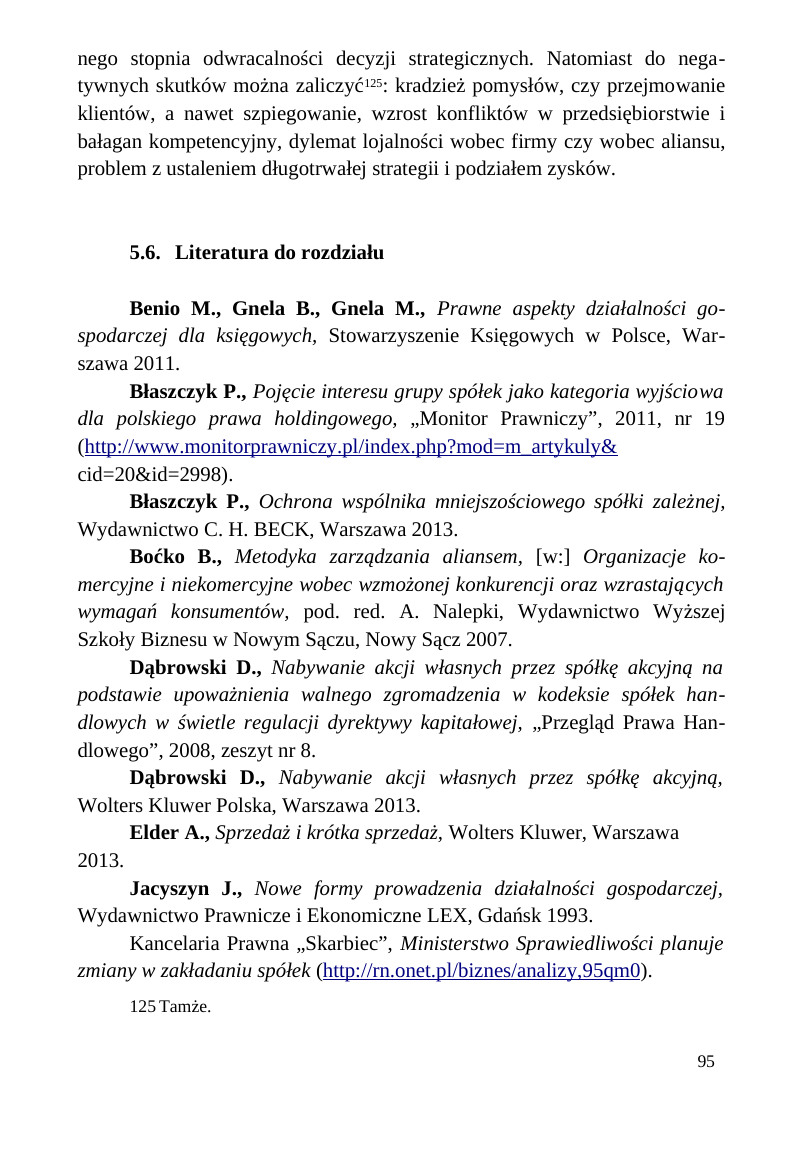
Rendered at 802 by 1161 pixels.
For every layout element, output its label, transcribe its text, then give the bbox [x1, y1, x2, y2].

text Kancelaria Prawna „Skarbiec”, Ministerstwo Sprawiedliwości pla­nuje zmiany w zakładaniu spółek (http://rn.onet.pl/biznes/analizy,95qm0). [77, 931, 725, 982]
text 2013. [77, 848, 725, 872]
text nego stopnia odwracalności decyzji strategicznych. Natomiast do nega­tywnych skutków można zaliczyć125: kradzież pomysłów, czy przejmo­wanie klientów, a nawet szpiegowanie, wzrost konfliktów w przedsiębior­stwie i bałagan kompetencyjny, dylemat lojalności wobec firmy czy wo­bec aliansu, problem z ustaleniem długotrwałej strategii i podziałem zysków. [77, 46, 725, 180]
subtitle 5.6. Literatura do rozdziału [77, 240, 725, 264]
text Błaszczyk P., Pojęcie interesu grupy spółek jako kategoria wyjścio­wa dla polskiego prawa holdingowego, „Monitor Prawniczy”, 2011, nr 19 (http://www.monitorprawniczy.pl/index.php?mod=m_artykuly& cid=20&id=2998). [77, 379, 725, 486]
text Dąbrowski D., Nabywanie akcji własnych przez spółkę akcyjną, Wolters Kluwer Polska, Warszawa 2013. [77, 765, 725, 817]
list Tamże. [77, 996, 725, 1017]
text 95 [697, 1051, 722, 1072]
text Dąbrowski D., Nabywanie akcji własnych przez spółkę akcyjną na podstawie upoważnienia walnego zgromadzenia w kodeksie spółek han­dlowych w świetle regulacji dyrektywy kapitałowej, „Przegląd Prawa Han­dlowego”, 2008, zeszyt nr 8. [77, 655, 725, 762]
text Elder A., Sprzedaż i krótka sprzedaż, Wolters Kluwer, Warszawa [77, 820, 725, 844]
text Benio M., Gnela B., Gnela M., Prawne aspekty działalności go­spodarczej dla księgowych, Stowarzyszenie Księgowych w Polsce, War­szawa 2011. [77, 296, 725, 375]
text Błaszczyk P., Ochrona wspólnika mniejszościowego spółki zależ­nej, Wydawnictwo C. H. BECK, Warszawa 2013. [77, 489, 725, 541]
text Boćko B., Metodyka zarządzania aliansem, [w:] Organizacje ko­mercyjne i niekomercyjne wobec wzmożonej konkurencji oraz wzrastają­cych wymagań konsumentów, pod. red. A. Nalepki, Wydawnictwo Wy­ższej Szkoły Biznesu w Nowym Sączu, Nowy Sącz 2007. [77, 544, 725, 651]
text Jacyszyn J., Nowe formy prowadzenia działalności gospodarczej, Wydawnictwo Prawnicze i Ekonomiczne LEX, Gdańsk 1993. [77, 876, 725, 927]
